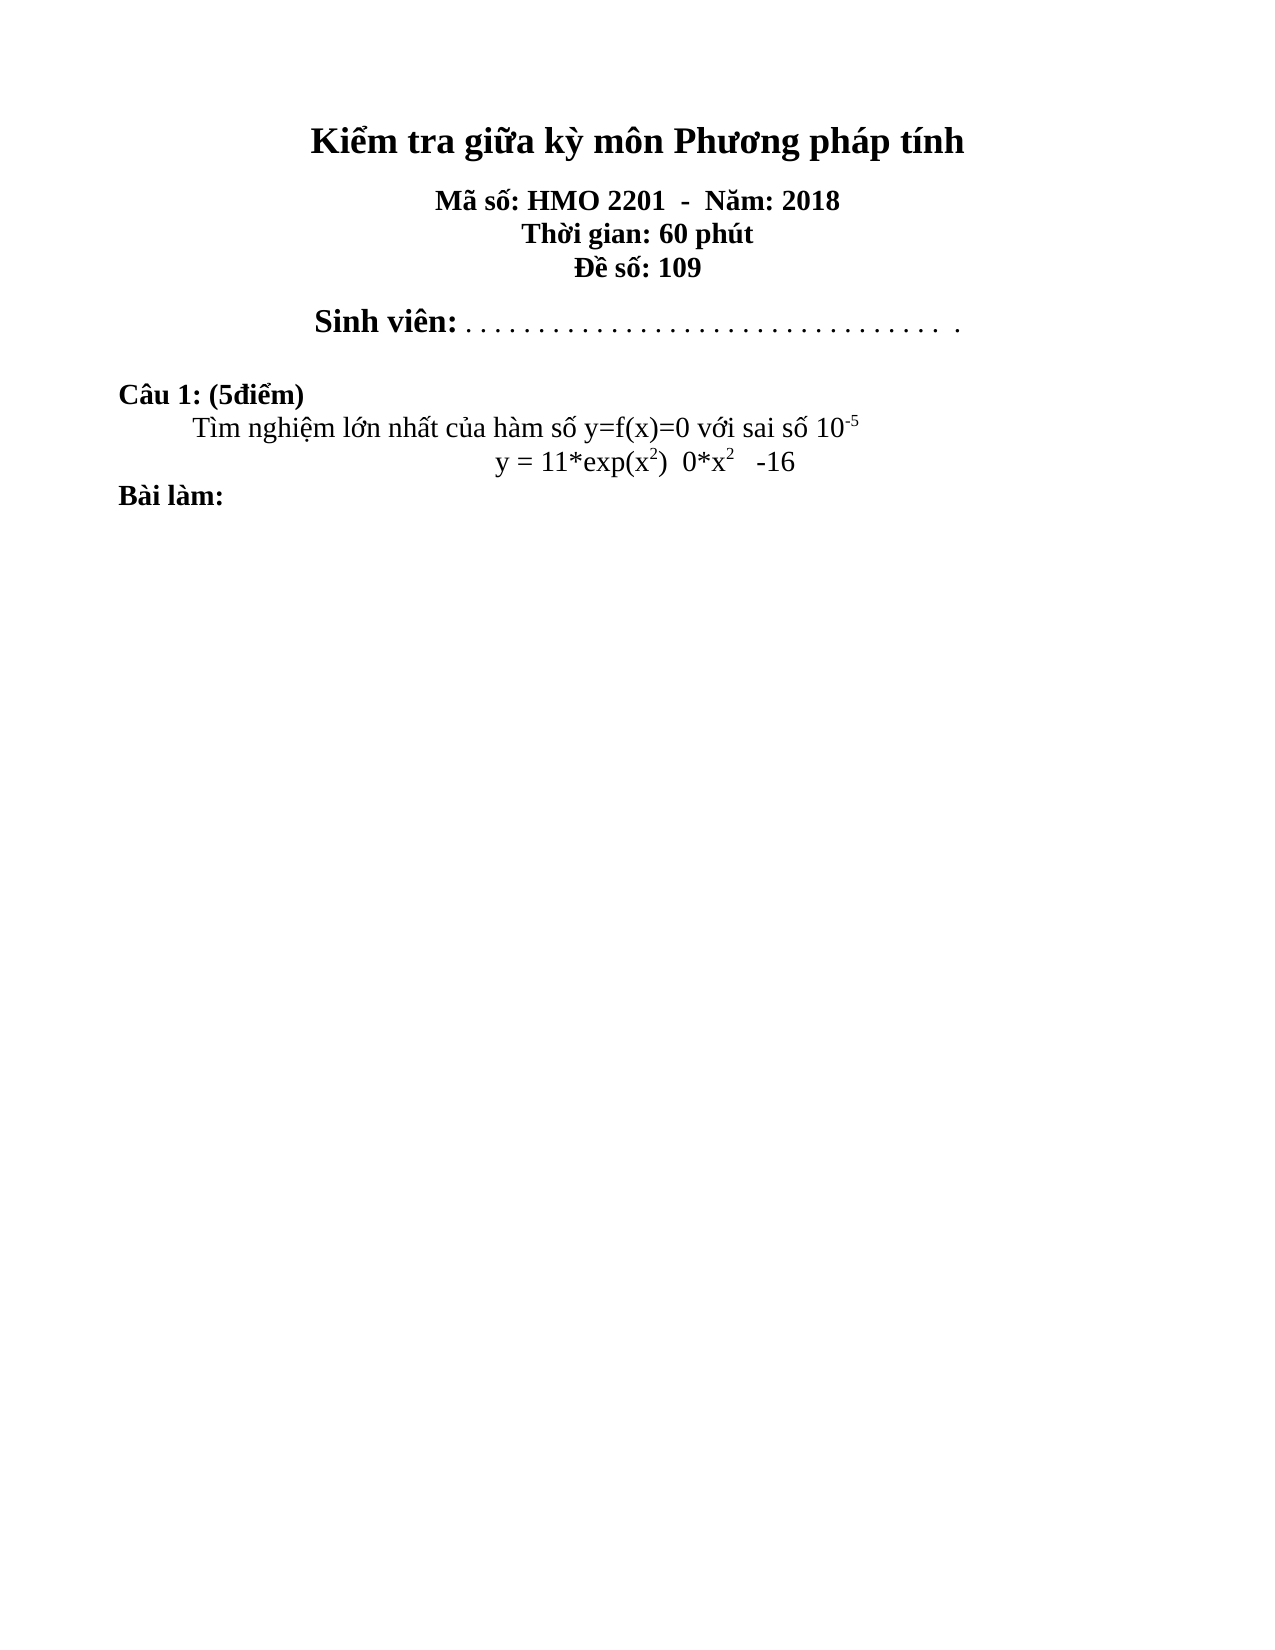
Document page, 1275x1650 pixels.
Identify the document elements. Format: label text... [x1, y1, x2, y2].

text Mã số: HMO 2201 - Năm: 2018 [118, 183, 1157, 216]
text Kiểm tra giữa kỳ môn Phương pháp tính [118, 118, 1157, 161]
text Câu 1: (5điểm) [118, 377, 1157, 411]
text Thời gian: 60 phút [118, 216, 1157, 250]
text Đề số: 109 [118, 250, 1157, 283]
text y = 11*exp(x2) 0*x2 -16 [118, 444, 1157, 478]
text Sinh viên: . . . . . . . . . . . . . . . . . . . . . . . . . . . . . . . . . . [118, 301, 1157, 340]
text Tìm nghiệm lớn nhất của hàm số y=f(x)=0 với sai số 10-5 [118, 411, 1157, 444]
text Bài làm: [118, 478, 1157, 511]
